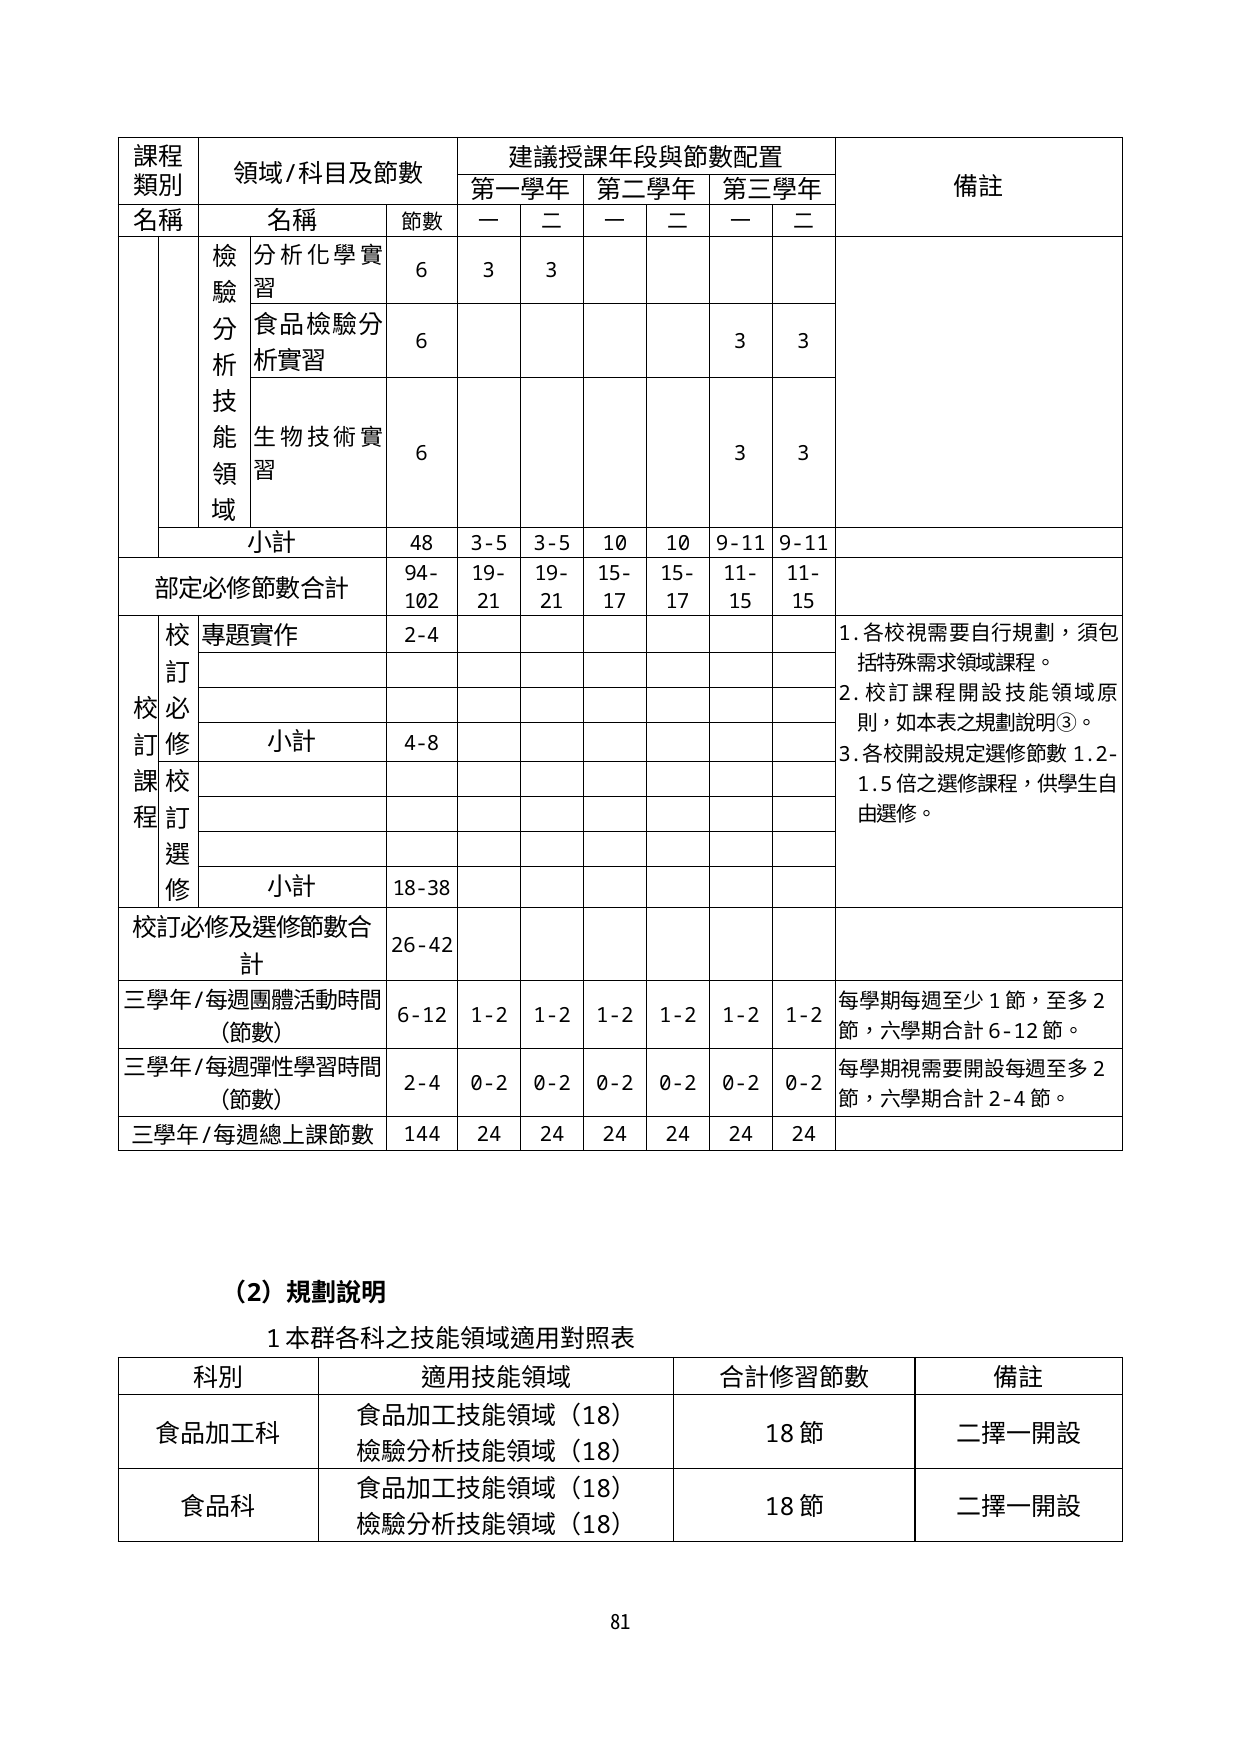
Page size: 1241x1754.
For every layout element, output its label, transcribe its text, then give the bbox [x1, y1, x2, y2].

table_cell 校訂選修 [159, 762, 198, 907]
table_cell 1-2 [647, 981, 709, 1048]
table_cell 94-102 [387, 558, 457, 615]
table_cell [647, 908, 709, 980]
table_header 備註 [836, 138, 1122, 236]
table_cell [199, 832, 386, 866]
table_cell 食品加工技能領域（18） 檢驗分析技能領域（18） [319, 1395, 673, 1468]
table_cell [647, 304, 709, 377]
table_cell 18-38 [387, 867, 457, 907]
table_cell 3 [710, 304, 772, 377]
table_cell [710, 688, 772, 722]
table_cell 6 [387, 237, 457, 303]
table_cell 1-2 [521, 981, 583, 1048]
table_header 科別 [119, 1358, 318, 1394]
table_cell 1-2 [584, 981, 646, 1048]
table_cell 生物技術實習 [251, 378, 386, 527]
table_cell [521, 616, 583, 652]
table_cell 3-5 [458, 528, 520, 557]
table_cell 0-2 [773, 1049, 835, 1116]
table_cell 0-2 [458, 1049, 520, 1116]
table_cell [836, 1117, 1122, 1150]
table_cell [199, 688, 386, 722]
table_cell 小計 [199, 867, 386, 907]
table_cell [584, 832, 646, 866]
table_cell 三學年/每週團體活動時間（節數） [119, 981, 386, 1048]
table_cell 節數 [387, 205, 457, 236]
table_cell 4-8 [387, 723, 457, 761]
table_cell [584, 762, 646, 796]
table_cell [521, 867, 583, 907]
table_cell 名稱 [119, 205, 198, 236]
table_cell [773, 688, 835, 722]
table_cell 1-2 [458, 981, 520, 1048]
table_cell [647, 653, 709, 687]
table_cell 24 [647, 1117, 709, 1150]
table_cell 二 [773, 205, 835, 236]
table_cell [647, 797, 709, 831]
table_cell [710, 908, 772, 980]
table_cell 0-2 [584, 1049, 646, 1116]
table_cell [647, 762, 709, 796]
table_cell 第二學年 [584, 175, 709, 204]
table_cell 0-2 [521, 1049, 583, 1116]
table_cell [584, 723, 646, 761]
table_cell [773, 237, 835, 303]
table_cell 專題實作 [199, 616, 386, 652]
table_cell 部定必修節數合計 [119, 558, 386, 615]
table_cell 3 [710, 378, 772, 527]
table_cell [458, 797, 520, 831]
table_cell [710, 762, 772, 796]
table_cell 校訂必修及選修節數合計 [119, 908, 386, 980]
table_cell [773, 616, 835, 652]
table_header 適用技能領域 [319, 1358, 673, 1394]
table_cell [647, 378, 709, 527]
table_cell 11-15 [773, 558, 835, 615]
table_cell [458, 378, 520, 527]
table_cell 15-17 [647, 558, 709, 615]
table_cell 食品檢驗分析實習 [251, 304, 386, 377]
table_cell 19-21 [521, 558, 583, 615]
table_header 合計修習節數 [674, 1358, 914, 1394]
table_cell [387, 688, 457, 722]
table_cell 三學年/每週彈性學習時間（節數） [119, 1049, 386, 1116]
table_cell 24 [773, 1117, 835, 1150]
table_cell [773, 723, 835, 761]
table_cell [710, 797, 772, 831]
table_cell [836, 528, 1122, 557]
table_cell 1.各校視需要自行規劃，須包括特殊需求領域課程。 2.校訂課程開設技能領域原則，如本表之規劃說明③。 3.各校開設規定選修節數1.2-1.5倍之選修課程，供學生自由選修。 [836, 616, 1122, 907]
table_cell [584, 237, 646, 303]
table_cell 二 [521, 205, 583, 236]
table_cell [387, 832, 457, 866]
table_cell 11-15 [710, 558, 772, 615]
table_cell [584, 867, 646, 907]
table_cell [647, 237, 709, 303]
table_cell 24 [458, 1117, 520, 1150]
table_cell 一 [458, 205, 520, 236]
table_cell 9-11 [710, 528, 772, 557]
table_cell [521, 762, 583, 796]
table_cell [521, 653, 583, 687]
table_cell [584, 908, 646, 980]
table_cell [458, 723, 520, 761]
table_cell 0-2 [647, 1049, 709, 1116]
table_cell [387, 797, 457, 831]
text （2）規劃說明 [177, 1265, 1122, 1311]
table_cell [584, 304, 646, 377]
table_cell 9-11 [773, 528, 835, 557]
table_cell [199, 762, 386, 796]
table_cell [584, 653, 646, 687]
table_cell 食品加工科 [119, 1395, 318, 1468]
table_cell 校訂課程 [119, 616, 158, 907]
table_cell [773, 797, 835, 831]
table_header 課程類別 [119, 138, 198, 204]
table_cell [458, 688, 520, 722]
table_cell [773, 908, 835, 980]
table_cell 3 [458, 237, 520, 303]
table_cell 3 [773, 378, 835, 527]
table_cell [710, 832, 772, 866]
table_cell [584, 378, 646, 527]
table_cell [710, 867, 772, 907]
table_cell 1-2 [773, 981, 835, 1048]
table_cell 小計 [159, 528, 386, 557]
table_cell 48 [387, 528, 457, 557]
table_cell 第三學年 [710, 175, 835, 204]
table_cell [836, 908, 1122, 980]
table_cell [710, 723, 772, 761]
table_cell 校訂必修 [159, 616, 198, 761]
table_cell 24 [710, 1117, 772, 1150]
table_cell 3 [773, 304, 835, 377]
table_cell 二擇一開設 [916, 1469, 1122, 1541]
table_cell 19-21 [458, 558, 520, 615]
table_cell 小計 [199, 723, 386, 761]
table_cell [387, 653, 457, 687]
table_cell 三學年/每週總上課節數 [119, 1117, 386, 1150]
table_header 領域/科目及節數 [199, 138, 457, 204]
table_cell 第一學年 [458, 175, 583, 204]
table_cell 26-42 [387, 908, 457, 980]
table_cell 18節 [674, 1395, 914, 1468]
table_cell [199, 653, 386, 687]
table_cell [521, 832, 583, 866]
table_cell 3-5 [521, 528, 583, 557]
table_cell 一 [710, 205, 772, 236]
table_cell [647, 688, 709, 722]
table_cell [647, 723, 709, 761]
table_cell [458, 653, 520, 687]
table_cell 18節 [674, 1469, 914, 1541]
table_cell [584, 616, 646, 652]
table_cell [458, 304, 520, 377]
table_cell [521, 723, 583, 761]
table_cell [836, 558, 1122, 615]
table_cell [458, 762, 520, 796]
table_cell 3 [521, 237, 583, 303]
table_cell [773, 762, 835, 796]
table_cell 二擇一開設 [916, 1395, 1122, 1468]
table_cell [458, 867, 520, 907]
table_cell 一 [584, 205, 646, 236]
table_cell 1-2 [710, 981, 772, 1048]
table_cell [521, 908, 583, 980]
table_cell 二 [647, 205, 709, 236]
table_cell 6 [387, 378, 457, 527]
table_cell 每學期視需要開設每週至多2節，六學期合計2-4節。 [836, 1049, 1122, 1116]
table_cell [458, 616, 520, 652]
table_cell 6-12 [387, 981, 457, 1048]
table_cell [584, 688, 646, 722]
table_cell 2-4 [387, 616, 457, 652]
table_cell [159, 237, 198, 527]
table_cell 24 [521, 1117, 583, 1150]
table_cell [710, 653, 772, 687]
table_cell 0-2 [710, 1049, 772, 1116]
table_cell 食品科 [119, 1469, 318, 1541]
table_cell 名稱 [199, 205, 386, 236]
table_cell [647, 867, 709, 907]
table_cell [521, 797, 583, 831]
table_cell 檢驗分析技能領域 [199, 237, 250, 527]
table_cell 6 [387, 304, 457, 377]
table_cell [710, 616, 772, 652]
table_header 備註 [916, 1358, 1122, 1394]
table_cell [773, 653, 835, 687]
table_cell [119, 237, 158, 557]
table_cell 2-4 [387, 1049, 457, 1116]
table_cell [521, 304, 583, 377]
table_cell 10 [584, 528, 646, 557]
table_cell [387, 762, 457, 796]
table_cell [521, 688, 583, 722]
table_cell [647, 832, 709, 866]
table_header 建議授課年段與節數配置 [458, 138, 835, 174]
table_cell 144 [387, 1117, 457, 1150]
text 1本群各科之技能領域適用對照表 [188, 1311, 1122, 1357]
table_cell [710, 237, 772, 303]
table_cell [773, 867, 835, 907]
table_cell [521, 378, 583, 527]
table_cell 食品加工技能領域（18） 檢驗分析技能領域（18） [319, 1469, 673, 1541]
table_cell [647, 616, 709, 652]
table_cell [458, 908, 520, 980]
table_cell [458, 832, 520, 866]
table_cell [199, 797, 386, 831]
table_cell 10 [647, 528, 709, 557]
table_cell [836, 237, 1122, 527]
table_cell 15-17 [584, 558, 646, 615]
table_cell 分析化學實習 [251, 237, 386, 303]
table_cell 每學期每週至少1節，至多2節，六學期合計6-12節。 [836, 981, 1122, 1048]
table_cell 24 [584, 1117, 646, 1150]
table_cell [773, 832, 835, 866]
table_cell [584, 797, 646, 831]
